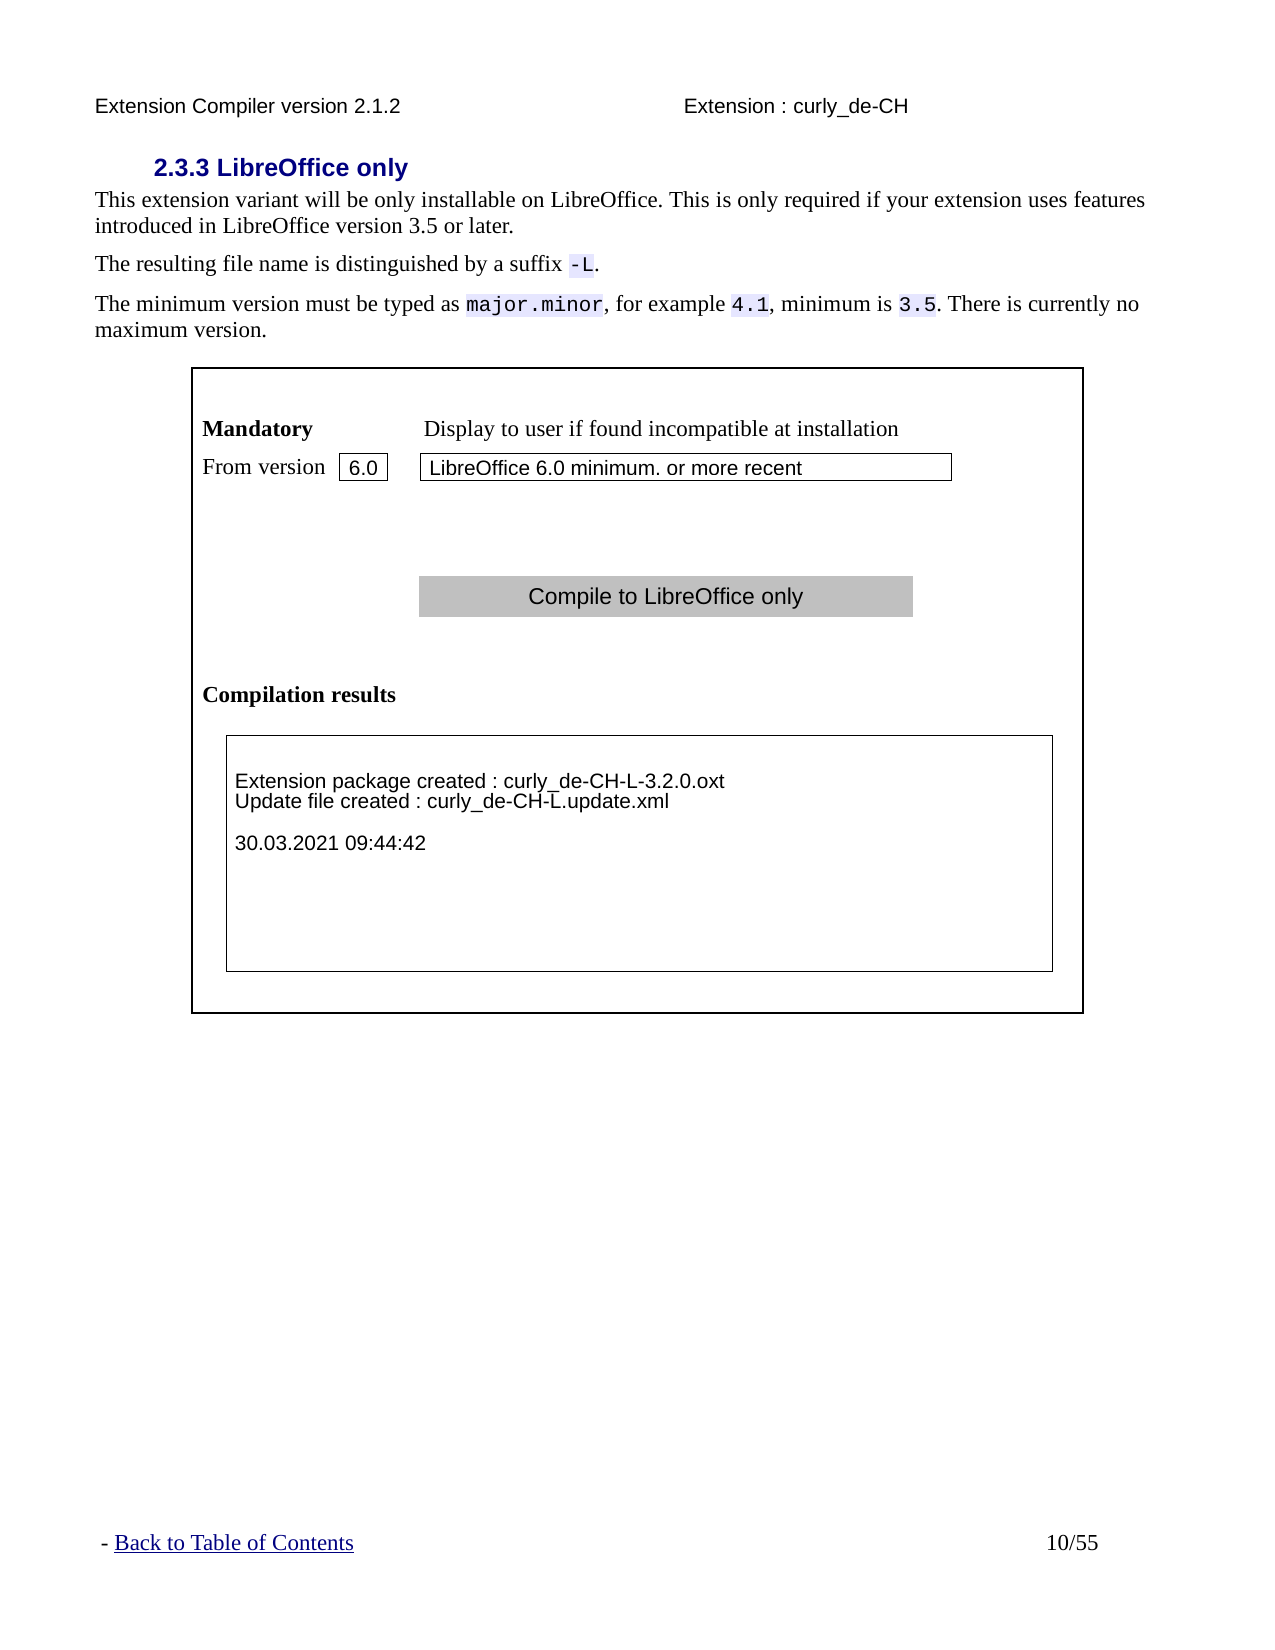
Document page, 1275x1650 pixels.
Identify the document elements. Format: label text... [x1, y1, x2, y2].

text [388, 454, 420, 480]
text Mandatory Display to user if found incompatible at installation [202, 416, 1073, 442]
text The minimum version must be typed as major.minor, for example 4.1, minimum is 3.5. There is currently no maximum version. [94, 290, 1181, 343]
text From version [202, 454, 339, 480]
text The resulting file name is distinguished by a suffix -L. [94, 251, 1181, 278]
subtitle LibreOffice only [153, 153, 1181, 181]
text [952, 454, 1073, 480]
text Compilation results [202, 682, 1073, 708]
text This extension variant will be only installable on LibreOffice. This is only required if your extension uses features introduced in LibreOffice version 3.5 or later. [94, 187, 1181, 238]
